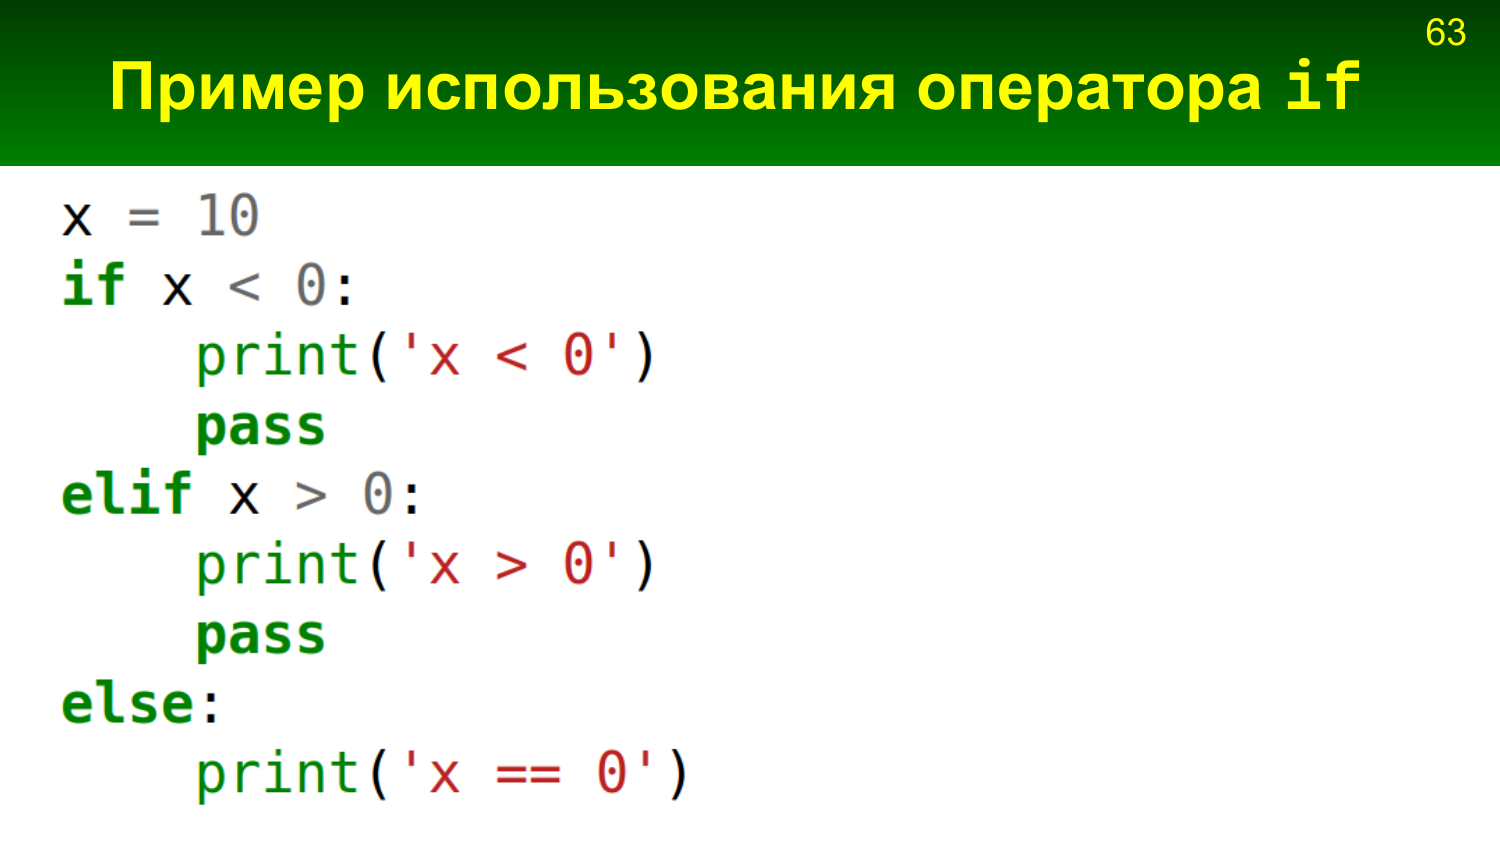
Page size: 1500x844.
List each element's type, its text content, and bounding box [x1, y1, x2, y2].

title Пример использования оператора if [47, 11, 1426, 154]
picture [41, 177, 714, 830]
